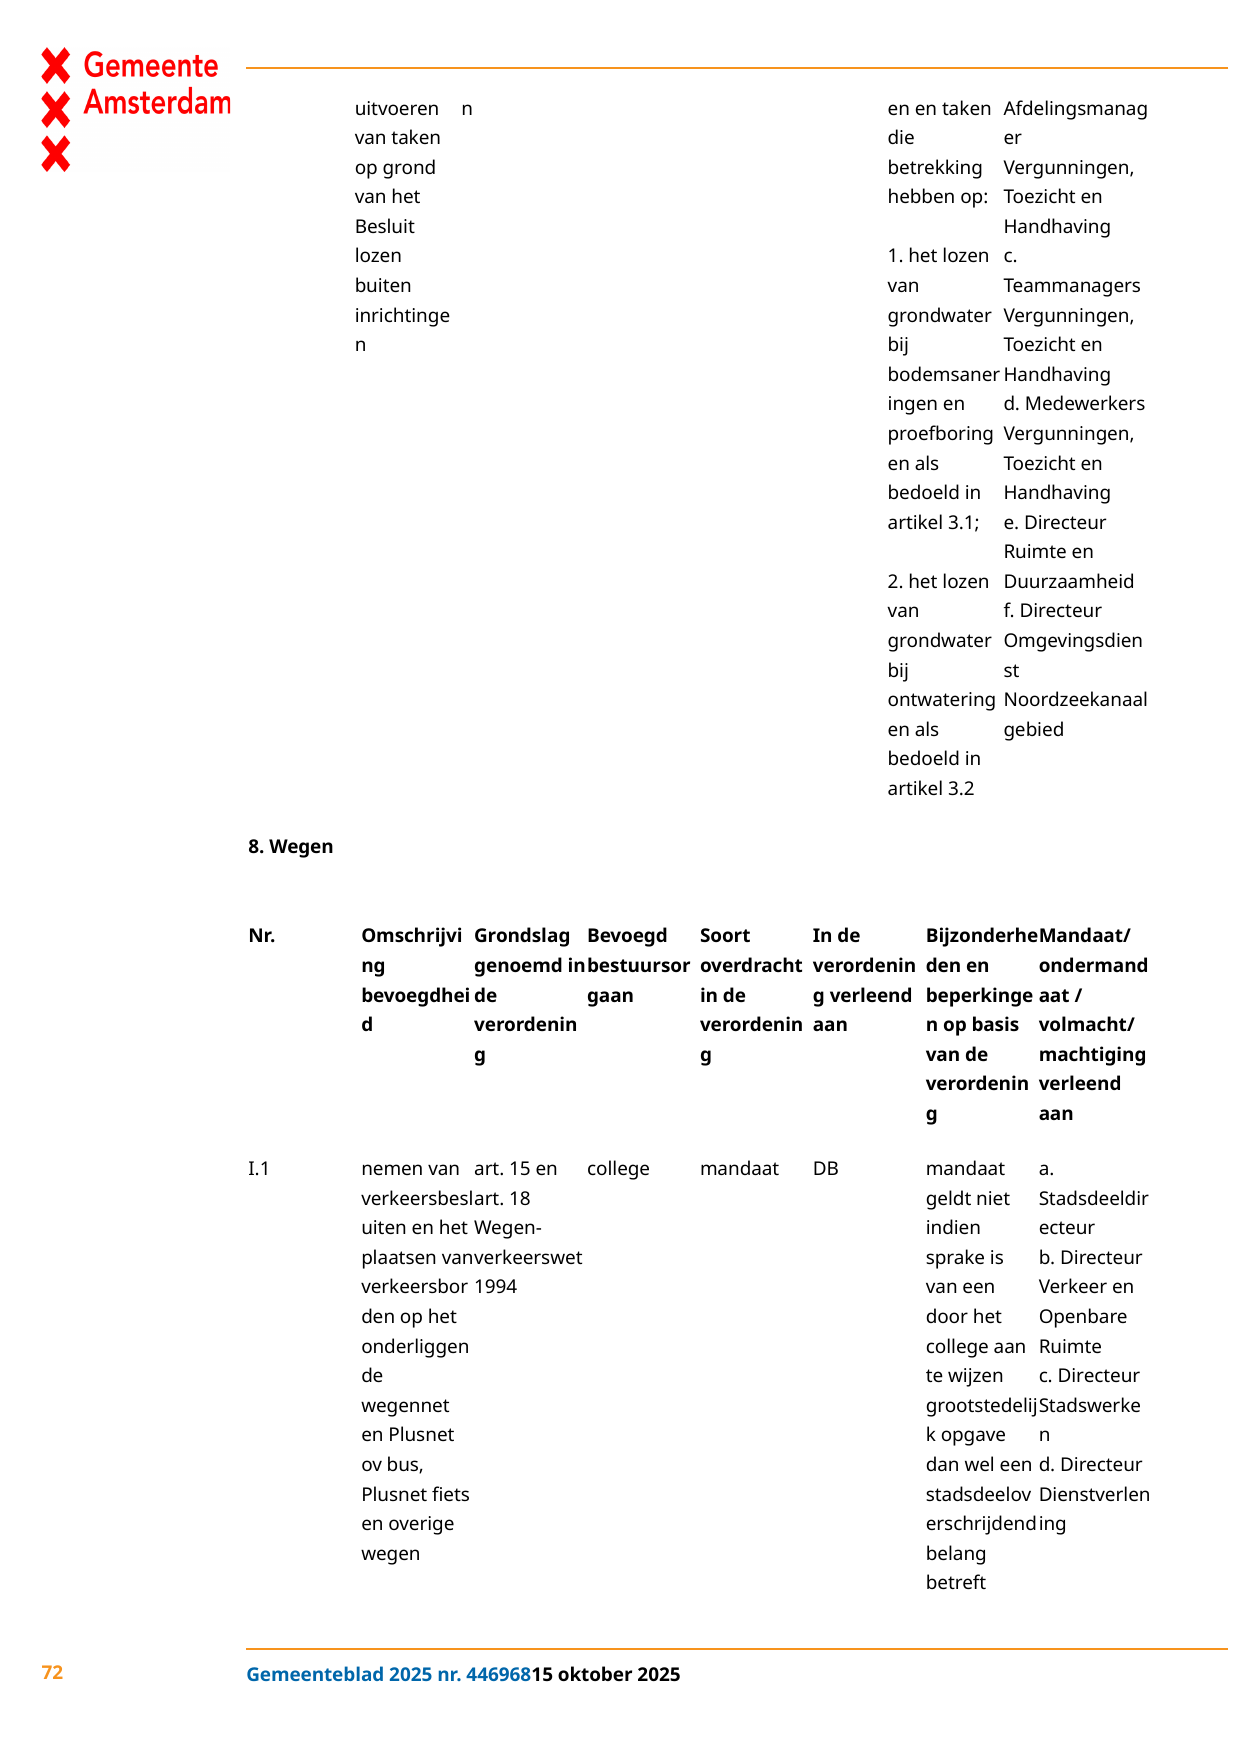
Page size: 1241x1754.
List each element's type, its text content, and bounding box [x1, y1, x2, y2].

table_header Bevoegd bestuursorgaan [587, 893, 700, 1126]
table_header Mandaat/ ondermandaat / volmacht/machtiging verleend aan [1039, 893, 1152, 1126]
table_header Grondslag genoemd in de verordening [474, 893, 587, 1126]
text 8. Wegen [248, 834, 1152, 859]
table_cell [781, 95, 887, 801]
table_cell college [587, 1126, 700, 1595]
picture [41, 47, 231, 172]
table_cell nemen van verkeersbesluiten en het plaatsen van verkeersborden op het onderliggende wegennet en Plusnet ov bus, Plusnet fiets en overige wegen [361, 1126, 474, 1595]
table_cell [568, 95, 674, 801]
table_cell a. Stadsdeeldirecteur b. Directeur Verkeer en Openbare Ruimte c. Directeur Stadswerken d. Directeur Dienstverlening [1039, 1126, 1152, 1595]
table_cell [674, 95, 781, 801]
table_cell [248, 95, 354, 801]
table_header Soort overdracht in de verordening [700, 893, 813, 1126]
table_cell Afdelingsmanager Vergunningen, Toezicht en Handhaving c. Teammanagers Vergunningen, Toezicht en Handhaving d. Medewerkers Vergunningen, Toezicht en Handhaving e. Directeur Ruimte en Duurzaamheid f. Directeur Omgevingsdienst Noordzeekanaalgebied [1003, 95, 1152, 801]
table_cell n [461, 95, 568, 801]
table_cell I.1 [248, 1126, 361, 1595]
table_header Nr. [248, 893, 361, 1126]
table_cell DB [813, 1126, 926, 1595]
table_cell mandaat [700, 1126, 813, 1595]
table_cell uitvoeren van taken op grond van het Besluit lozen buiten inrichtingen [355, 95, 461, 801]
table_cell en en taken die betrekking hebben op: 1. het lozen van grondwater bij bodemsaneringen en proefboringen als bedoeld in artikel 3.1; 2. het lozen van grondwater bij ontwateringen als bedoeld in artikel 3.2 [888, 95, 1003, 801]
table_cell mandaat geldt niet indien sprake is van een door het college aan te wijzen grootstedelijk opgave dan wel een stadsdeeloverschrijdend belang betreft [926, 1126, 1038, 1595]
table_cell art. 15 en art. 18 Wegen-verkeerswet 1994 [474, 1126, 587, 1595]
table_header In de verordening verleend aan [813, 893, 926, 1126]
table_header Bijzonderheden en beperkingen op basis van de verordening [926, 893, 1038, 1126]
table_header Omschrijving bevoegdheid [361, 893, 474, 1126]
